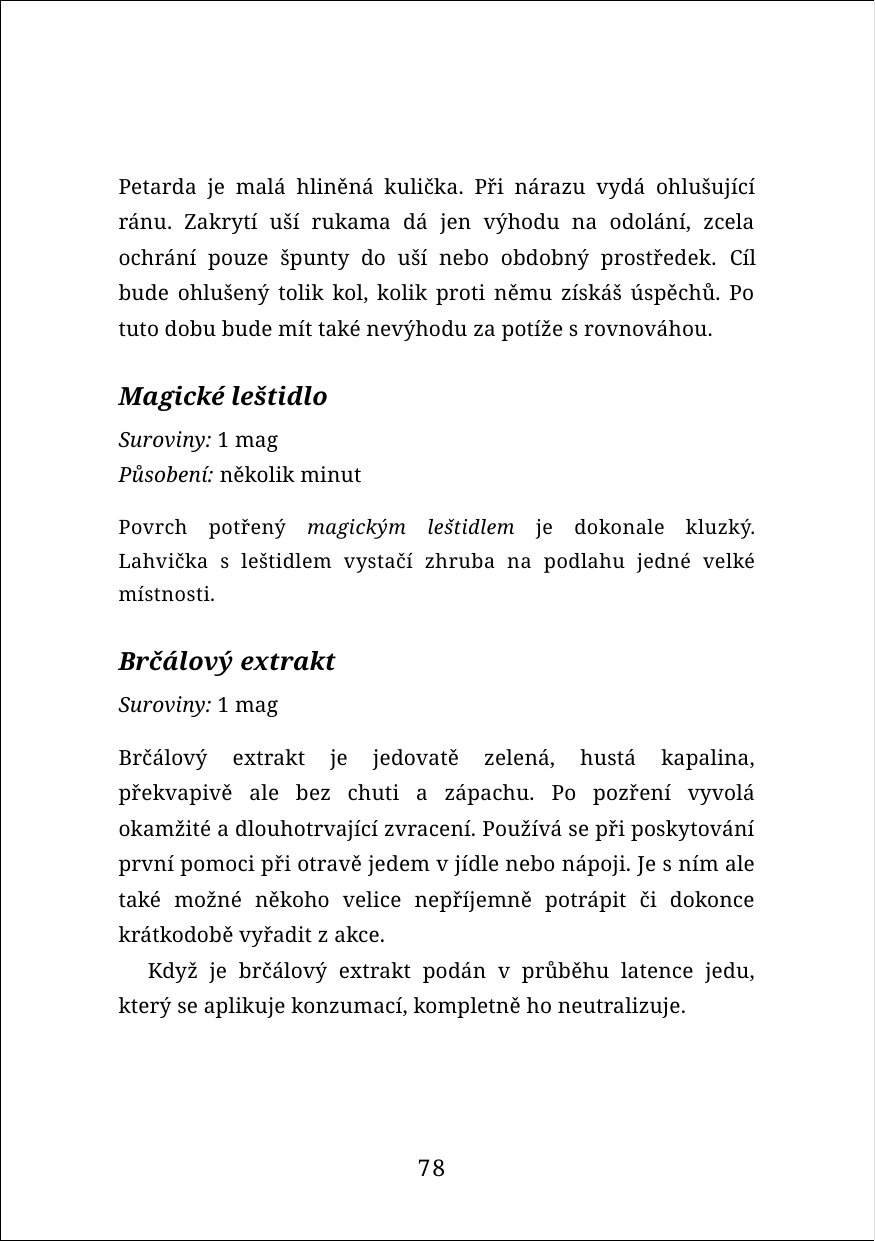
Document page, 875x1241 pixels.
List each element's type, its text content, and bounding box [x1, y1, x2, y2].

text Petarda je malá hliněná kulička. Při nárazu vydá ohlušující ránu. Zakrytí uší rukama dá jen výhodu na odolání, zcela ochrání pouze špunty do uší nebo obdobný prostředek. Cíl bude ohlušený tolik kol, kolik proti němu získáš úspěchů. Po tuto dobu bude mít také nevýhodu za potíže s rovnováhou. [118, 172, 756, 342]
subtitle Magické leštidlo [118, 379, 756, 413]
text Suroviny: 1 mag [118, 690, 756, 718]
text Brčálový extrakt je jedovatě zelená, hustá kapalina, překvapivě ale bez chuti a zápachu. Po pozření vyvolá okamžité a dlouhotrvající zvracení. Používá se při poskytování první pomoci při otravě jedem v jídle nebo nápoji. Je s ním ale také možné někoho velice nepříjemně potrápit či dokonce krátkodobě vyřadit z akce. Když je brčálový extrakt podán v průběhu latence jedu, který se aplikuje konzumací, kompletně ho neutralizuje. [118, 743, 756, 1020]
text Suroviny: 1 mag Působení: několik minut [118, 425, 756, 489]
text Povrch potřený magickým leštidlem je dokonale kluzký. Lahvička s leštidlem vystačí zhruba na podlahu jedné velké místnosti. [118, 513, 756, 608]
subtitle Brčálový extrakt [118, 644, 756, 678]
